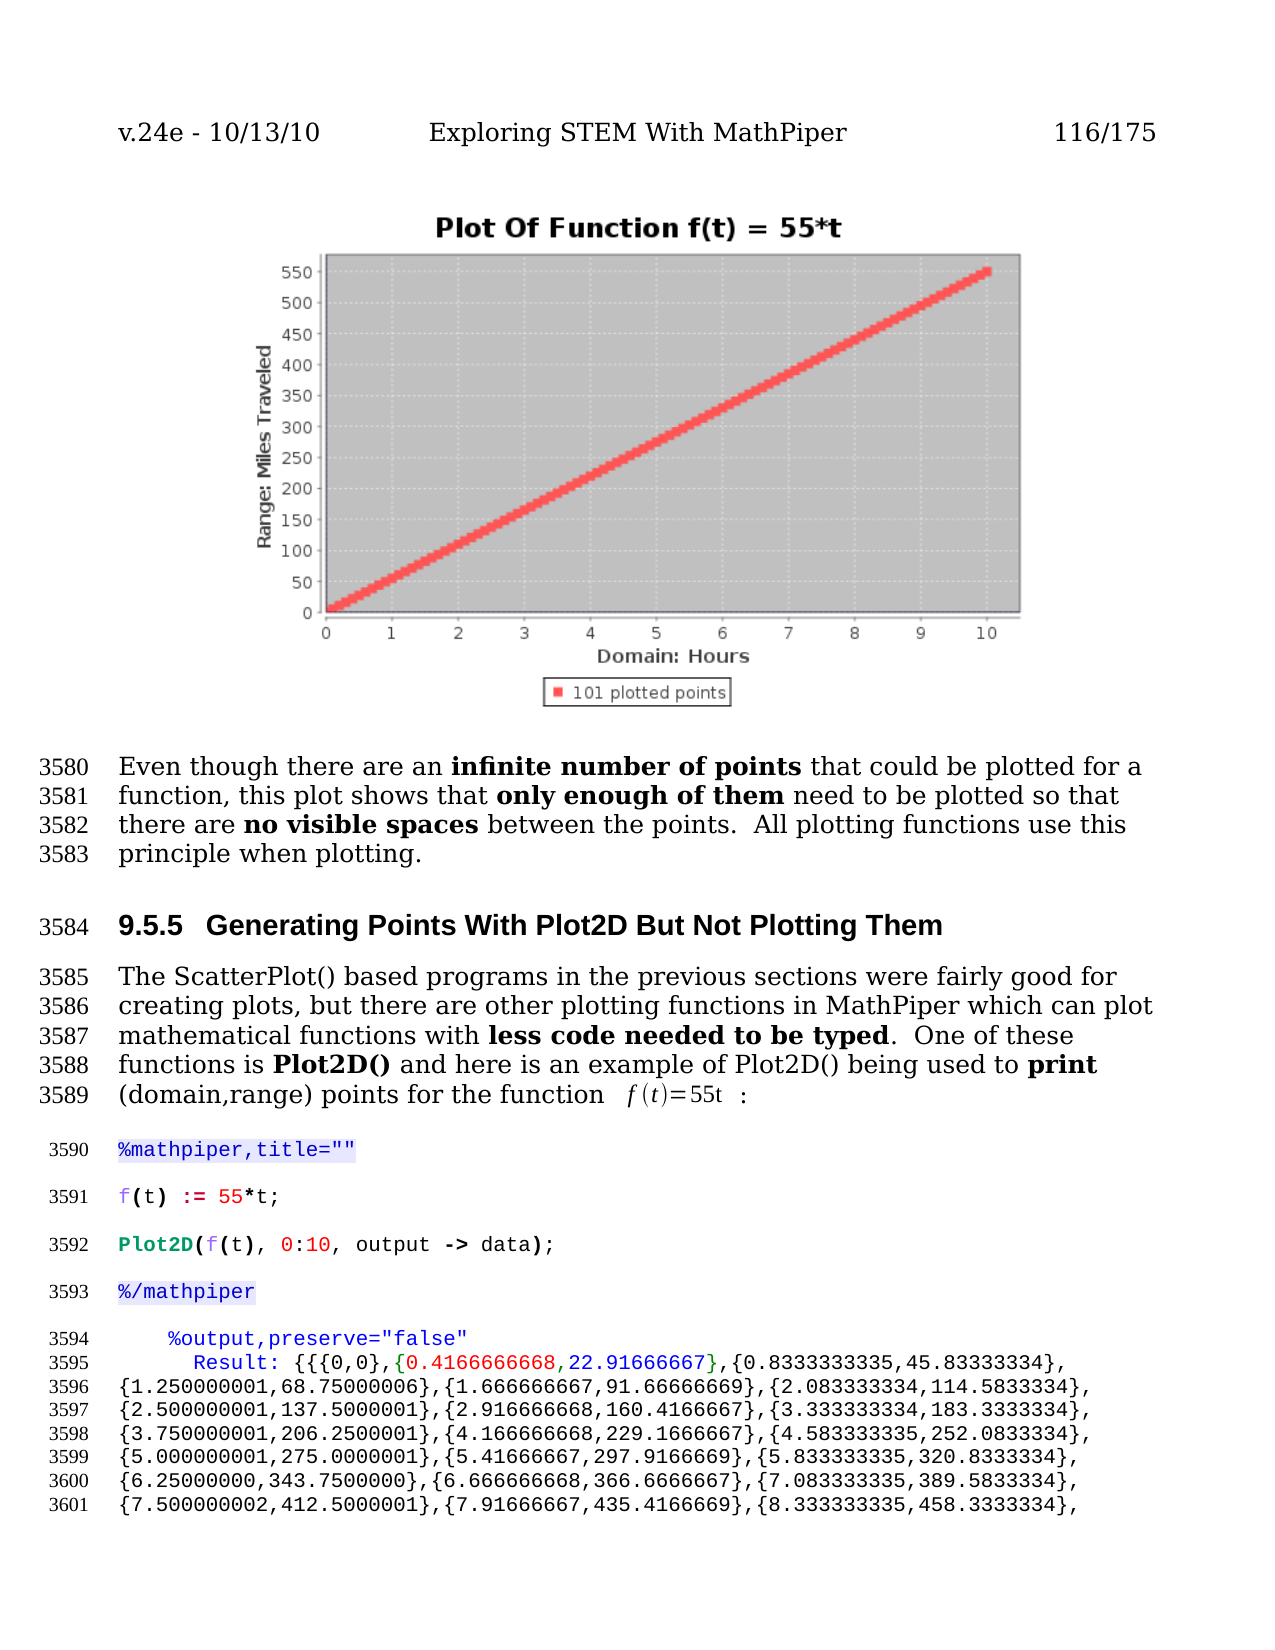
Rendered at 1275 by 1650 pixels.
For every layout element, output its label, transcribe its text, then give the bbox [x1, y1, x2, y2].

text Result: {{{0,0},{0.4166666668,22.91666667},{0.8333333335,45.83333334},{1.250000001,68.75000006},{1.666666667,91.66666669},{2.083333334,114.5833334},{2.500000001,137.5000001},{2.916666668,160.4166667},{3.333333334,183.3333334},{3.750000001,206.2500001},{4.166666668,229.1666667},{4.583333335,252.0833334},{5.000000001,275.0000001},{5.41666667,297.9166669},{5.833333335,320.8333334},{6.25000000,343.7500000},{6.666666668,366.6666667},{7.083333335,389.5833334},{7.500000002,412.5000001},{7.91666667,435.4166669},{8.333333335,458.3333334}, [118, 1352, 1157, 1517]
text %output,preserve="false" [118, 1328, 1157, 1352]
text %mathpiper,title="" [118, 1139, 1157, 1163]
text Plot2D(f(t), 0:10, output -> data); [118, 1234, 1157, 1257]
text f(t) := 55*t; [118, 1186, 1157, 1210]
subtitle Generating Points With Plot2D But Not Plotting Them [118, 908, 1157, 941]
picture [239, 212, 1036, 708]
text %/mathpiper [118, 1281, 1157, 1305]
text The ScatterPlot() based programs in the previous sections were fairly good for creating plots, but there are other plotting functions in MathPiper which can plot mathematical functions with less code needed to be typed. One of these functions is Plot2D() and here is an example of Plot2D() being used to print (domain,range) points for the function: [118, 962, 1157, 1109]
text Even though there are an infinite number of points that could be plotted for a function, this plot shows that only enough of them need to be plotted so that there are no visible spaces between the points. All plotting functions use this principle when plotting. [118, 751, 1157, 869]
